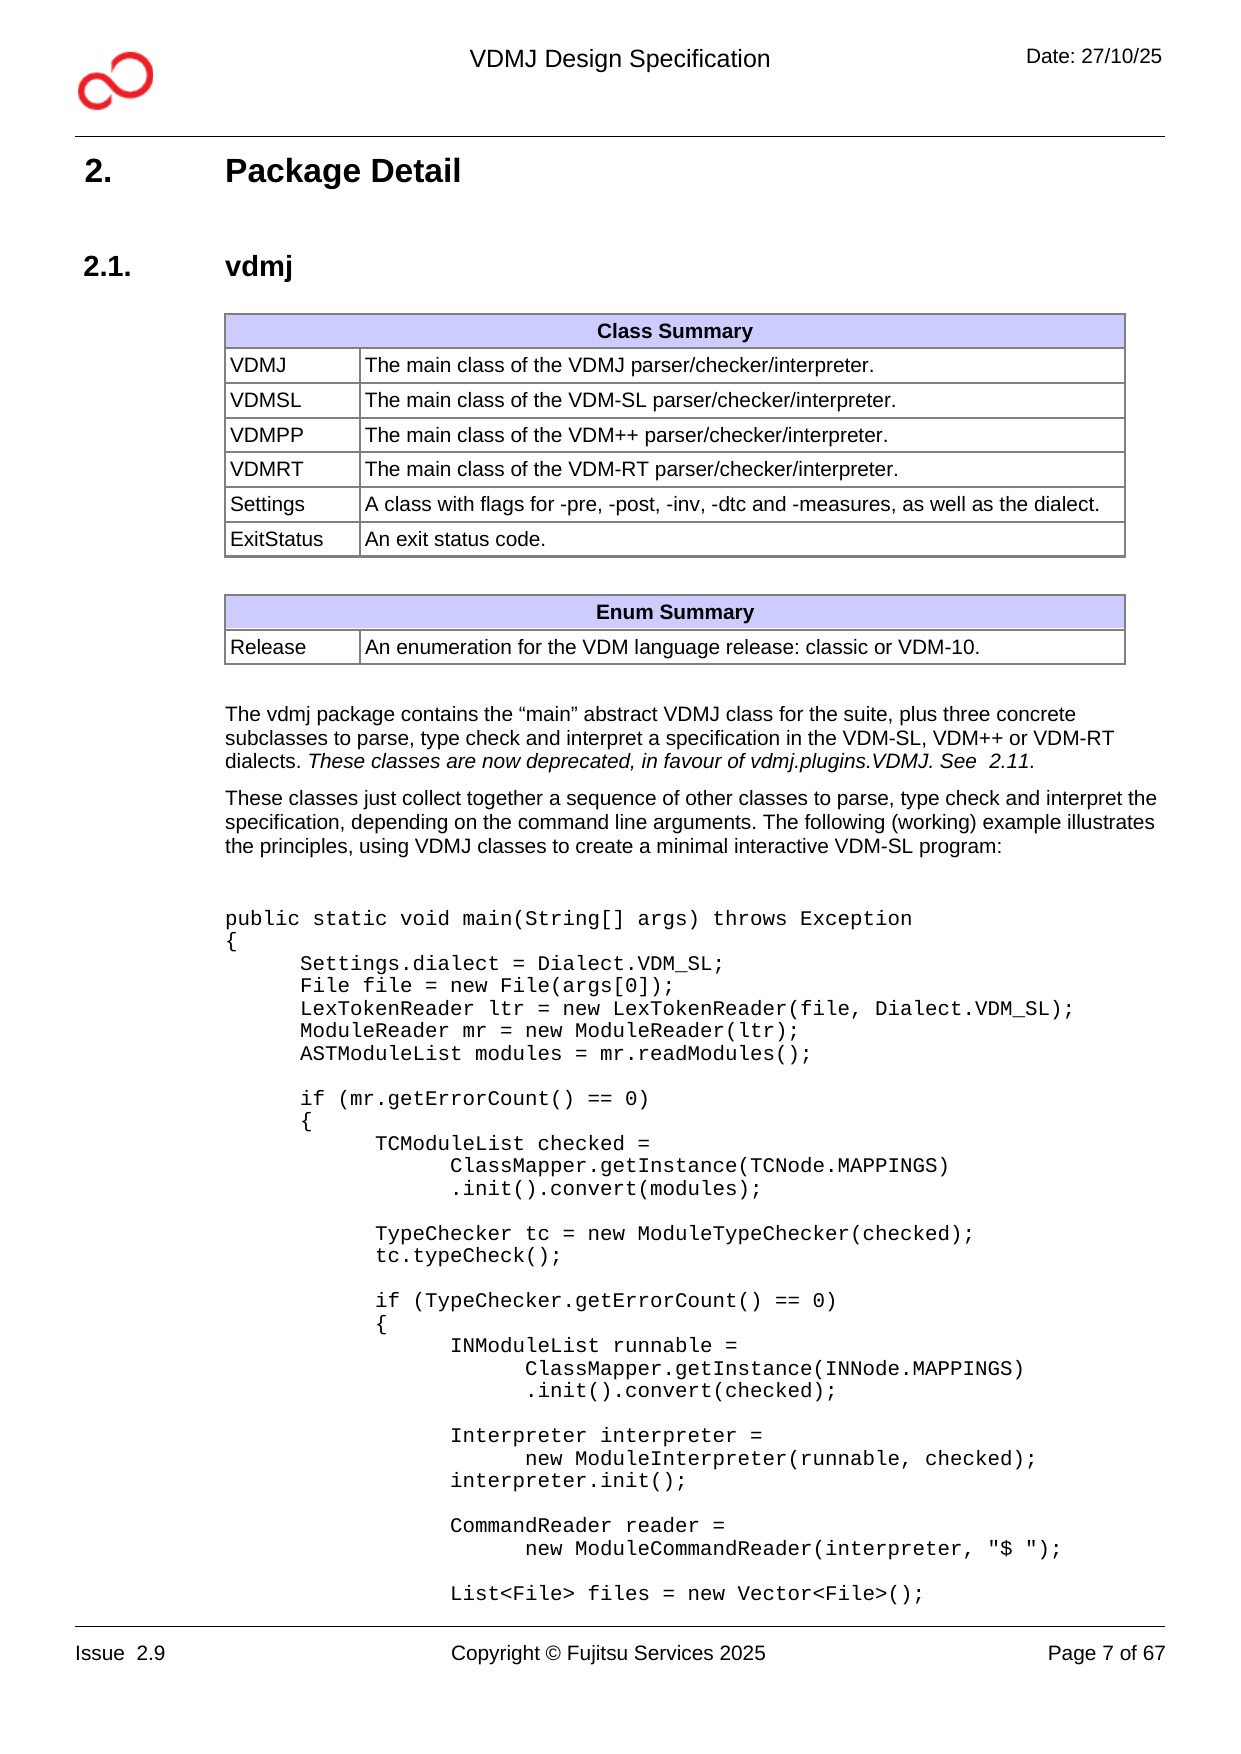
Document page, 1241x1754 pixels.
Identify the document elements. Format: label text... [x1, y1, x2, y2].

table_cell VDMJ [226, 349, 359, 382]
table_cell The main class of the VDMJ parser/checker/interpreter. [361, 349, 1124, 382]
text Interpreter interpreter = [225, 1424, 1165, 1447]
text LexTokenReader ltr = new LexTokenReader(file, Dialect.VDM_SL); [225, 997, 1165, 1019]
text new ModuleCommandReader(interpreter, "$ "); [225, 1537, 1165, 1559]
table_cell VDMRT [226, 453, 359, 486]
text ClassMapper.getInstance(INNode.MAPPINGS) [225, 1357, 1165, 1379]
text if (mr.getErrorCount() == 0) [225, 1087, 1165, 1109]
text The vdmj package contains the “main” abstract VDMJ class for the suite, plus three concrete subclasses to parse, type check and interpret a specification in the VDM-SL, VDM++ or VDM-RT dialects. These classes are now deprecated, in favour of vdmj.plugins.VDMJ. See 2.11. [225, 702, 1165, 774]
table_cell An enumeration for the VDM language release: classic or VDM-10. [361, 631, 1124, 663]
text List<File> files = new Vector<File>(); [225, 1582, 1165, 1604]
table_header Enum Summary [226, 596, 1124, 628]
text interpreter.init(); [225, 1469, 1165, 1492]
text INModuleList runnable = [225, 1334, 1165, 1357]
text TCModuleList checked = [225, 1132, 1165, 1154]
text ClassMapper.getInstance(TCNode.MAPPINGS) [225, 1154, 1165, 1177]
table_cell A class with flags for -pre, -post, -inv, -dtc and -measures, as well as the dialect. [361, 488, 1124, 521]
table_cell An exit status code. [361, 523, 1124, 555]
table_cell ExitStatus [226, 523, 359, 555]
text if (TypeChecker.getErrorCount() == 0) [225, 1289, 1165, 1312]
table_cell The main class of the VDM-RT parser/checker/interpreter. [361, 453, 1124, 486]
text new ModuleInterpreter(runnable, checked); [225, 1447, 1165, 1469]
text .init().convert(checked); [225, 1379, 1165, 1402]
text .init().convert(modules); [225, 1177, 1165, 1199]
text Settings.dialect = Dialect.VDM_SL; [225, 952, 1165, 974]
text File file = new File(args[0]); [225, 974, 1165, 997]
text ASTModuleList modules = mr.readModules(); [225, 1042, 1165, 1064]
text tc.typeCheck(); [225, 1244, 1165, 1267]
text ModuleReader mr = new ModuleReader(ltr); [225, 1019, 1165, 1042]
text CommandReader reader = [225, 1514, 1165, 1537]
text public static void main(String[] args) throws Exception [225, 907, 1165, 929]
table_cell VDMSL [226, 384, 359, 417]
table_cell Release [226, 631, 359, 663]
text These classes just collect together a sequence of other classes to parse, type check and interpret the specification, depending on the command line arguments. The following (working) example illustrates the principles, using VDMJ classes to create a minimal interactive VDM-SL program: [225, 786, 1165, 858]
subtitle vdmj [75, 250, 1165, 282]
text TypeChecker tc = new ModuleTypeChecker(checked); [225, 1222, 1165, 1244]
table_cell Settings [226, 488, 359, 521]
text { [225, 1109, 1165, 1132]
text { [225, 1312, 1165, 1334]
table_cell The main class of the VDM-SL parser/checker/interpreter. [361, 384, 1124, 417]
table_header Class Summary [226, 315, 1124, 347]
subtitle Package Detail [75, 152, 1165, 190]
picture [78, 44, 153, 120]
table_cell The main class of the VDM++ parser/checker/interpreter. [361, 419, 1124, 451]
text { [225, 929, 1165, 952]
table_cell VDMPP [226, 419, 359, 451]
